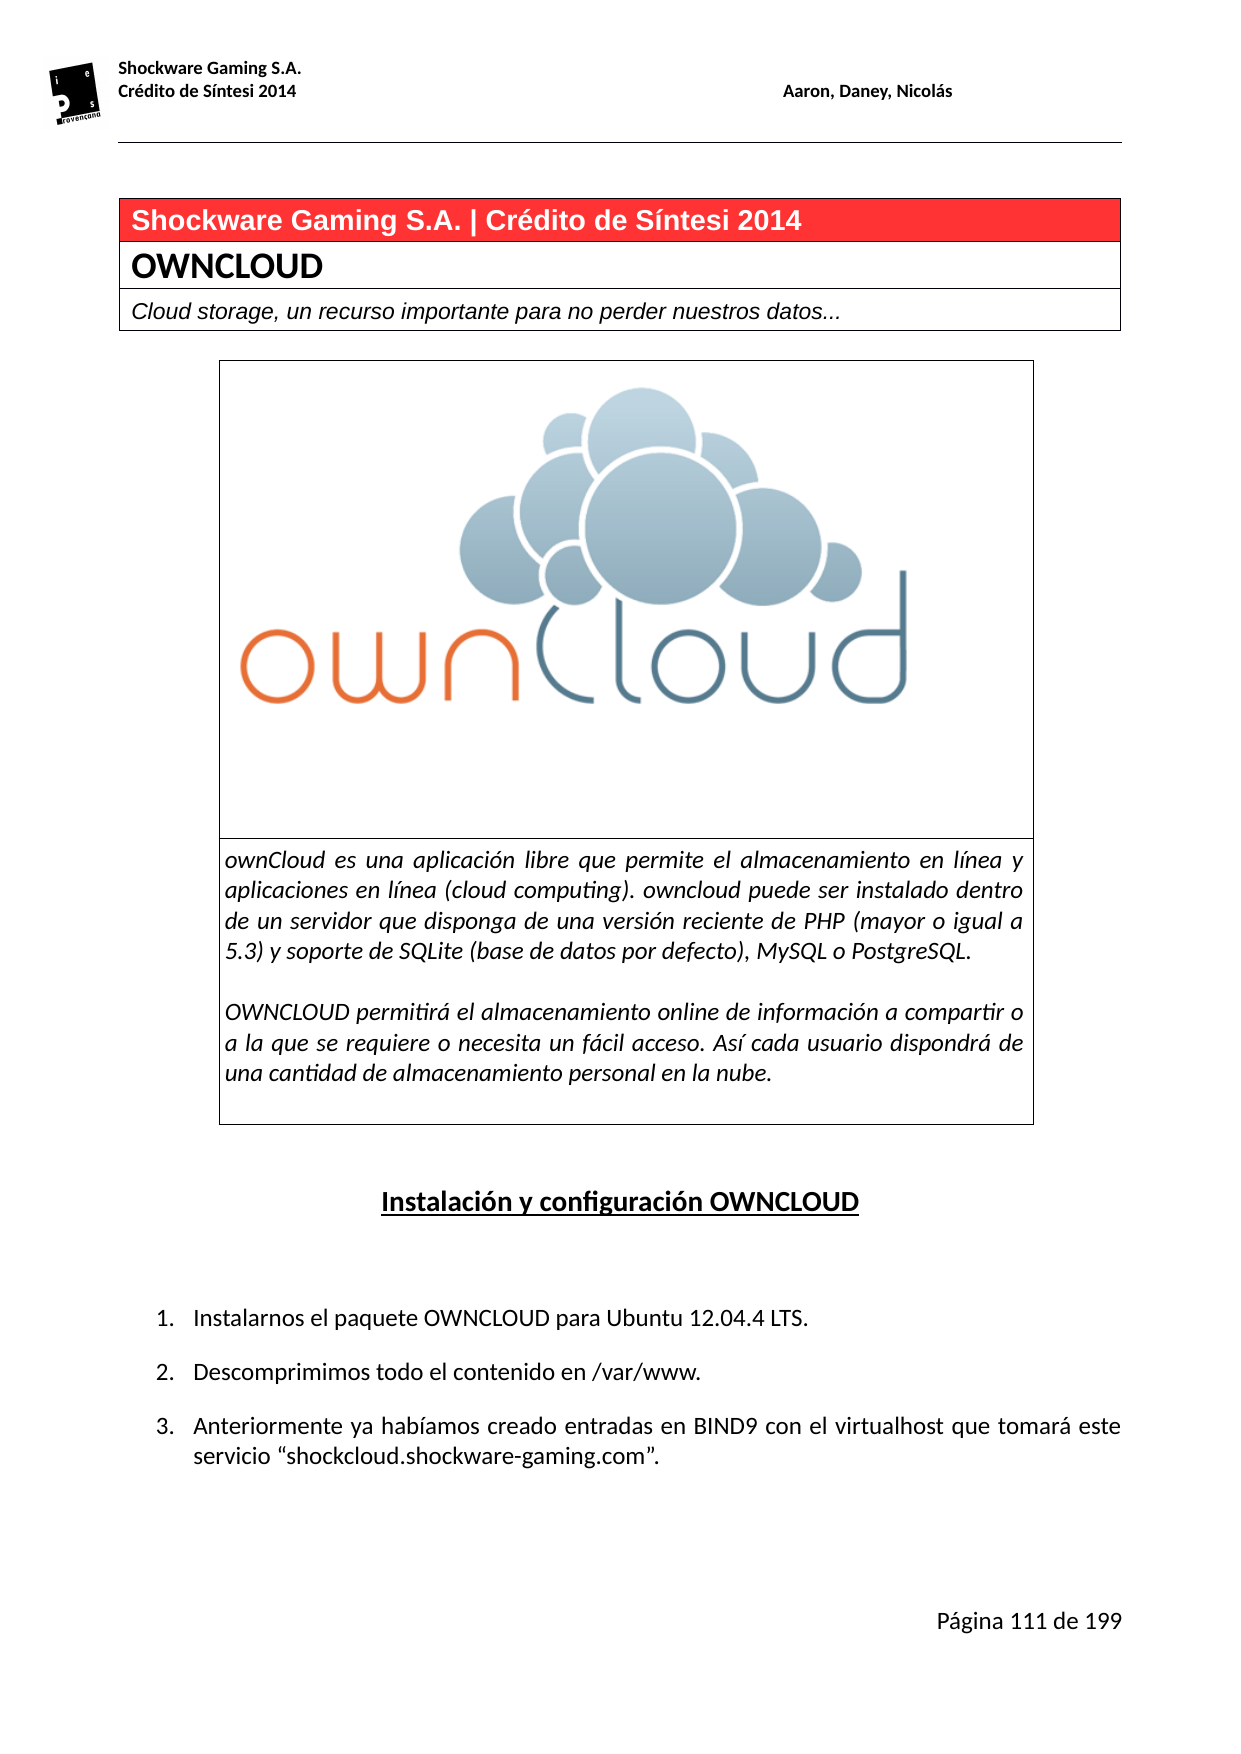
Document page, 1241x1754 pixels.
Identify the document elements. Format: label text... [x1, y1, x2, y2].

text Instalación y configuración OWNCLOUD [118, 1183, 1122, 1219]
list Descomprimimos todo el contenido en /var/www. [156, 1356, 1122, 1386]
table_cell ownCloud es una aplicación libre que permite el almacenamiento en línea y aplicaciones en línea (cloud computing). owncloud puede ser instalado dentro de un servidor que disponga de una versión reciente de PHP (mayor o igual a 5.3) y soporte de SQLite (base de datos por defecto), MySQL o PostgreSQL. OWNCLOUD permitirá el almacenamiento online de información a compartir o a la que se requiere o necesita un fácil acceso. Así cada usuario dispondrá de una cantidad de almacenamiento personal en la nube. [220, 839, 1033, 1124]
table_header Shockware Gaming S.A. | Crédito de Síntesi 2014 [120, 199, 1120, 241]
picture [43, 56, 110, 130]
table_cell OWNCLOUD [120, 242, 1120, 288]
table_cell Cloud storage, un recurso importante para no perder nuestros datos... [120, 289, 1120, 330]
list Instalarnos el paquete OWNCLOUD para Ubuntu 12.04.4 LTS. [156, 1302, 1122, 1332]
picture [224, 365, 1027, 802]
list Anteriormente ya habíamos creado entradas en BIND9 con el virtualhost que tomará este servicio “shockcloud.shockware-gaming.com”. [156, 1410, 1122, 1471]
table_header [220, 361, 1033, 838]
